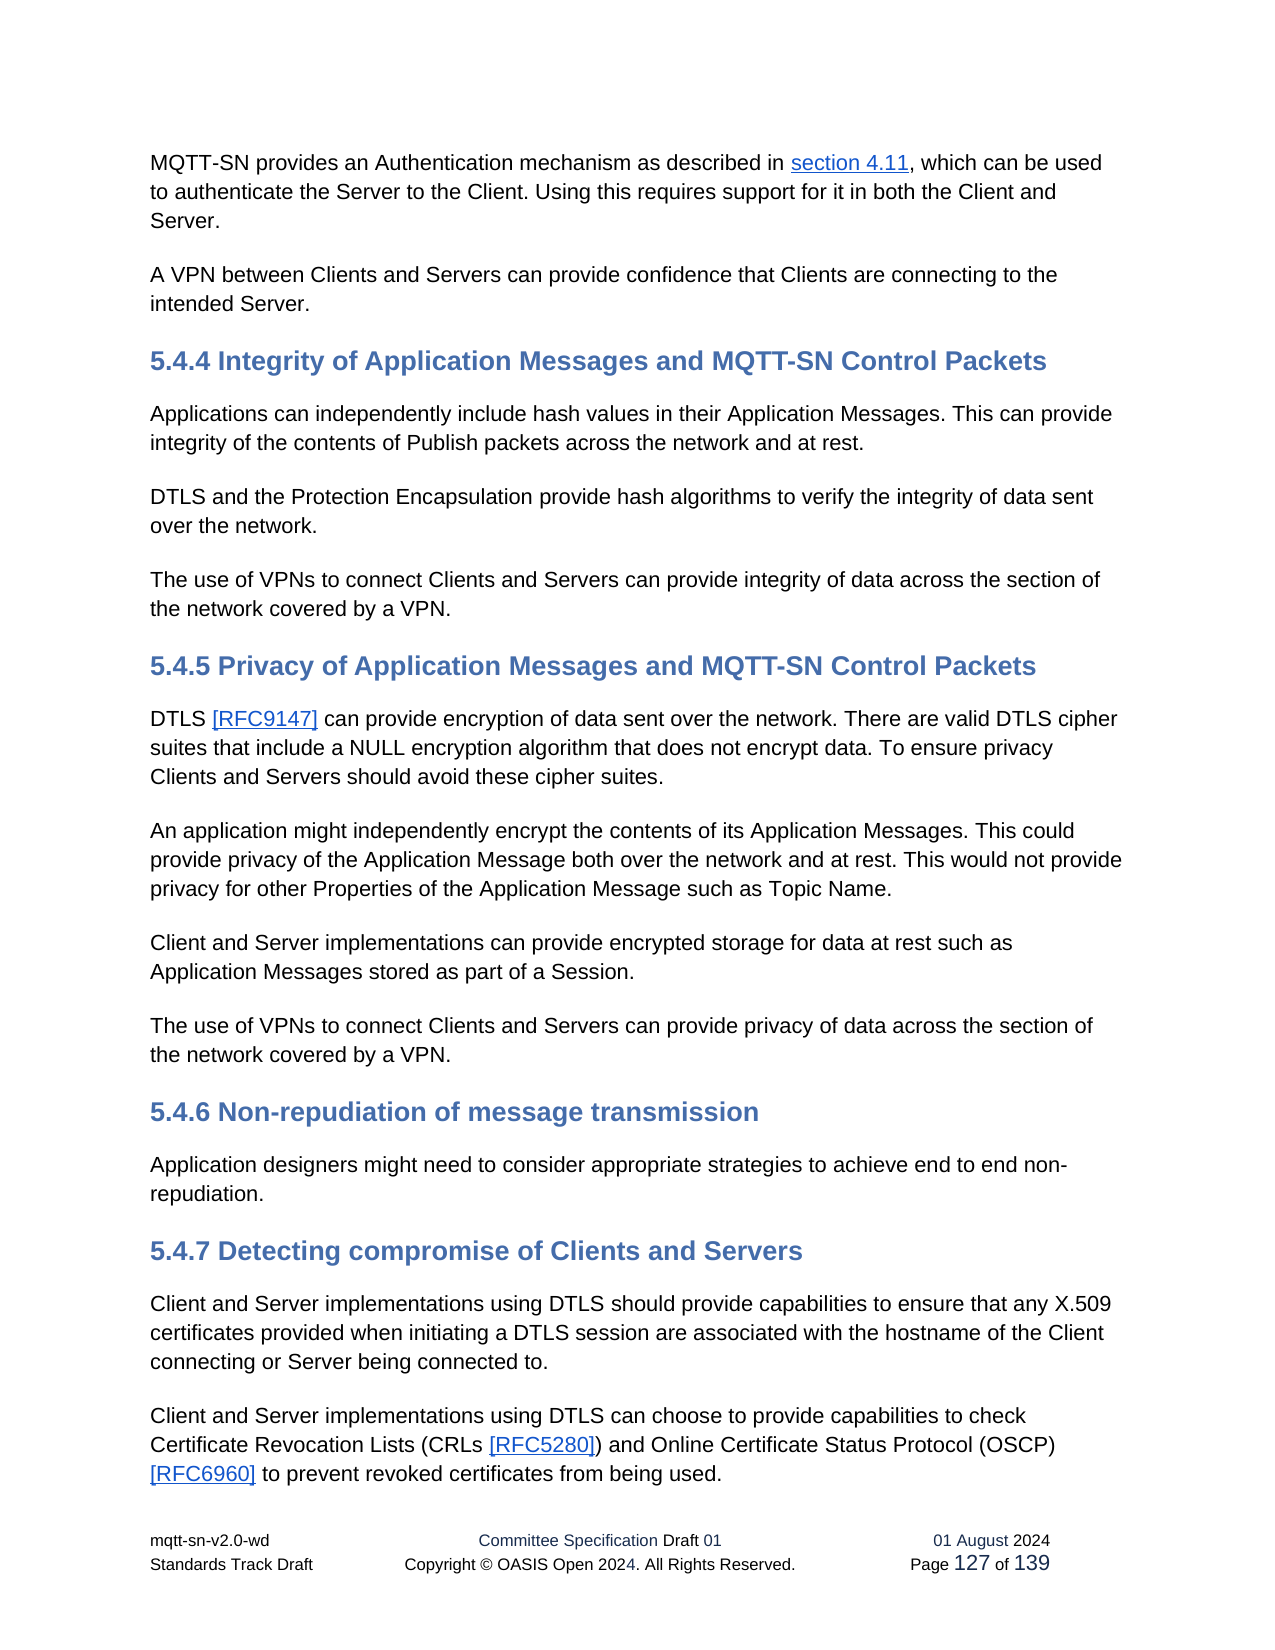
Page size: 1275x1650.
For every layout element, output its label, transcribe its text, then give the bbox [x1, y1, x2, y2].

text Applications can independently include hash values in their Application Messages. This can provide integrity of the contents of Publish packets across the network and at rest. [150, 401, 1125, 455]
text DTLS and the Protection Encapsulation provide hash algorithms to verify the integrity of data sent over the network. [150, 484, 1125, 538]
subtitle 5.4.5 Privacy of Application Messages and MQTT-SN Control Packets [150, 650, 1124, 681]
text Client and Server implementations can provide encrypted storage for data at rest such as Application Messages stored as part of a Session. [150, 930, 1125, 984]
text Client and Server implementations using DTLS should provide capabilities to ensure that any X.509 certificates provided when initiating a DTLS session are associated with the hostname of the Client connecting or Server being connected to. [150, 1291, 1125, 1374]
text The use of VPNs to connect Clients and Servers can provide integrity of data across the section of the network covered by a VPN. [150, 567, 1125, 621]
subtitle 5.4.7 Detecting compromise of Clients and Servers [150, 1235, 1124, 1266]
text An application might independently encrypt the contents of its Application Messages. This could provide privacy of the Application Message both over the network and at rest. This would not provide privacy for other Properties of the Application Message such as Topic Name. [150, 818, 1125, 901]
text Application designers might need to consider appropriate strategies to achieve end to end non-repudiation. [150, 1152, 1125, 1206]
text The use of VPNs to connect Clients and Servers can provide privacy of data across the section of the network covered by a VPN. [150, 1013, 1125, 1067]
text Client and Server implementations using DTLS can choose to provide capabilities to check Certificate Revocation Lists (CRLs [RFC5280]) and Online Certificate Status Protocol (OSCP) [RFC6960] to prevent revoked certificates from being used. [150, 1403, 1125, 1486]
text A VPN between Clients and Servers can provide confidence that Clients are connecting to the intended Server. [150, 262, 1125, 316]
text DTLS [RFC9147] can provide encryption of data sent over the network. There are valid DTLS cipher suites that include a NULL encryption algorithm that does not encrypt data. To ensure privacy Clients and Servers should avoid these cipher suites. [150, 706, 1125, 789]
text MQTT-SN provides an Authentication mechanism as described in section 4.11, which can be used to authenticate the Server to the Client. Using this requires support for it in both the Client and Server. [150, 150, 1125, 233]
subtitle 5.4.4 Integrity of Application Messages and MQTT-SN Control Packets [150, 345, 1124, 376]
subtitle 5.4.6 Non-repudiation of message transmission [150, 1096, 1124, 1127]
